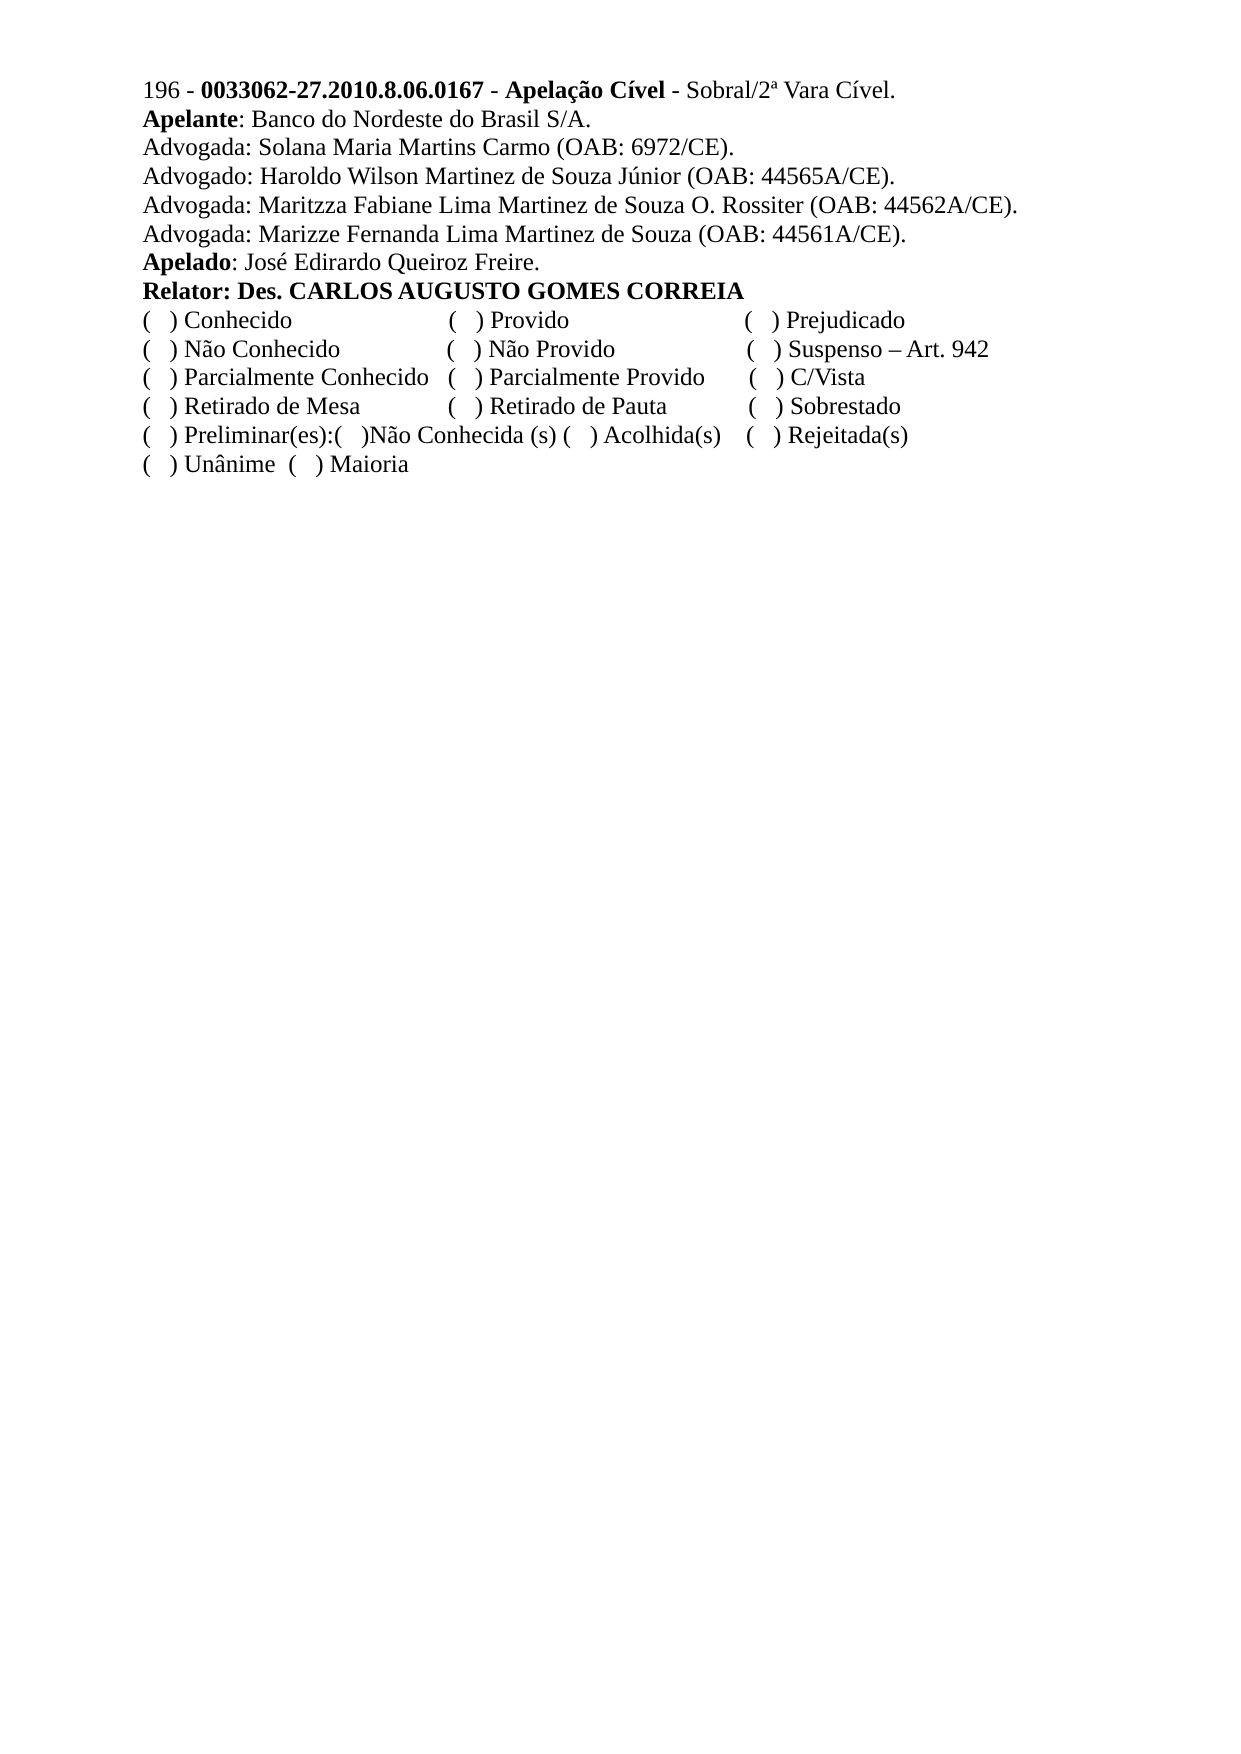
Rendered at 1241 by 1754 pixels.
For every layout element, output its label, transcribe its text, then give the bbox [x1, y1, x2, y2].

text Apelado: José Edirardo Queiroz Freire. [142, 247, 1141, 276]
text Advogada: Maritzza Fabiane Lima Martinez de Souza O. Rossiter (OAB: 44562A/CE). [142, 190, 1141, 219]
text ( ) Conhecido ( ) Provido ( ) Prejudicado [142, 305, 1141, 334]
text ( ) Não Conhecido ( ) Não Provido ( ) Suspenso – Art. 942 [142, 334, 1158, 362]
text Apelante: Banco do Nordeste do Brasil S/A. [142, 104, 1141, 132]
text Advogada: Solana Maria Martins Carmo (OAB: 6972/CE). [142, 132, 1141, 161]
text Relator: Des. CARLOS AUGUSTO GOMES CORREIA [142, 276, 1141, 305]
text ( ) Retirado de Mesa ( ) Retirado de Pauta ( ) Sobrestado [142, 391, 1158, 420]
text Advogado: Haroldo Wilson Martinez de Souza Júnior (OAB: 44565A/CE). [142, 161, 1141, 190]
text Advogada: Marizze Fernanda Lima Martinez de Souza (OAB: 44561A/CE). [142, 219, 1141, 247]
text 196 - 0033062-27.2010.8.06.0167 - Apelação Cível - Sobral/2ª Vara Cível. [142, 75, 1141, 104]
text ( ) Preliminar(es):( )Não Conhecida (s) ( ) Acolhida(s) ( ) Rejeitada(s) [142, 420, 1158, 449]
text ( ) Unânime ( ) Maioria [142, 449, 1158, 477]
text ( ) Parcialmente Conhecido ( ) Parcialmente Provido ( ) C/Vista [142, 362, 1158, 391]
